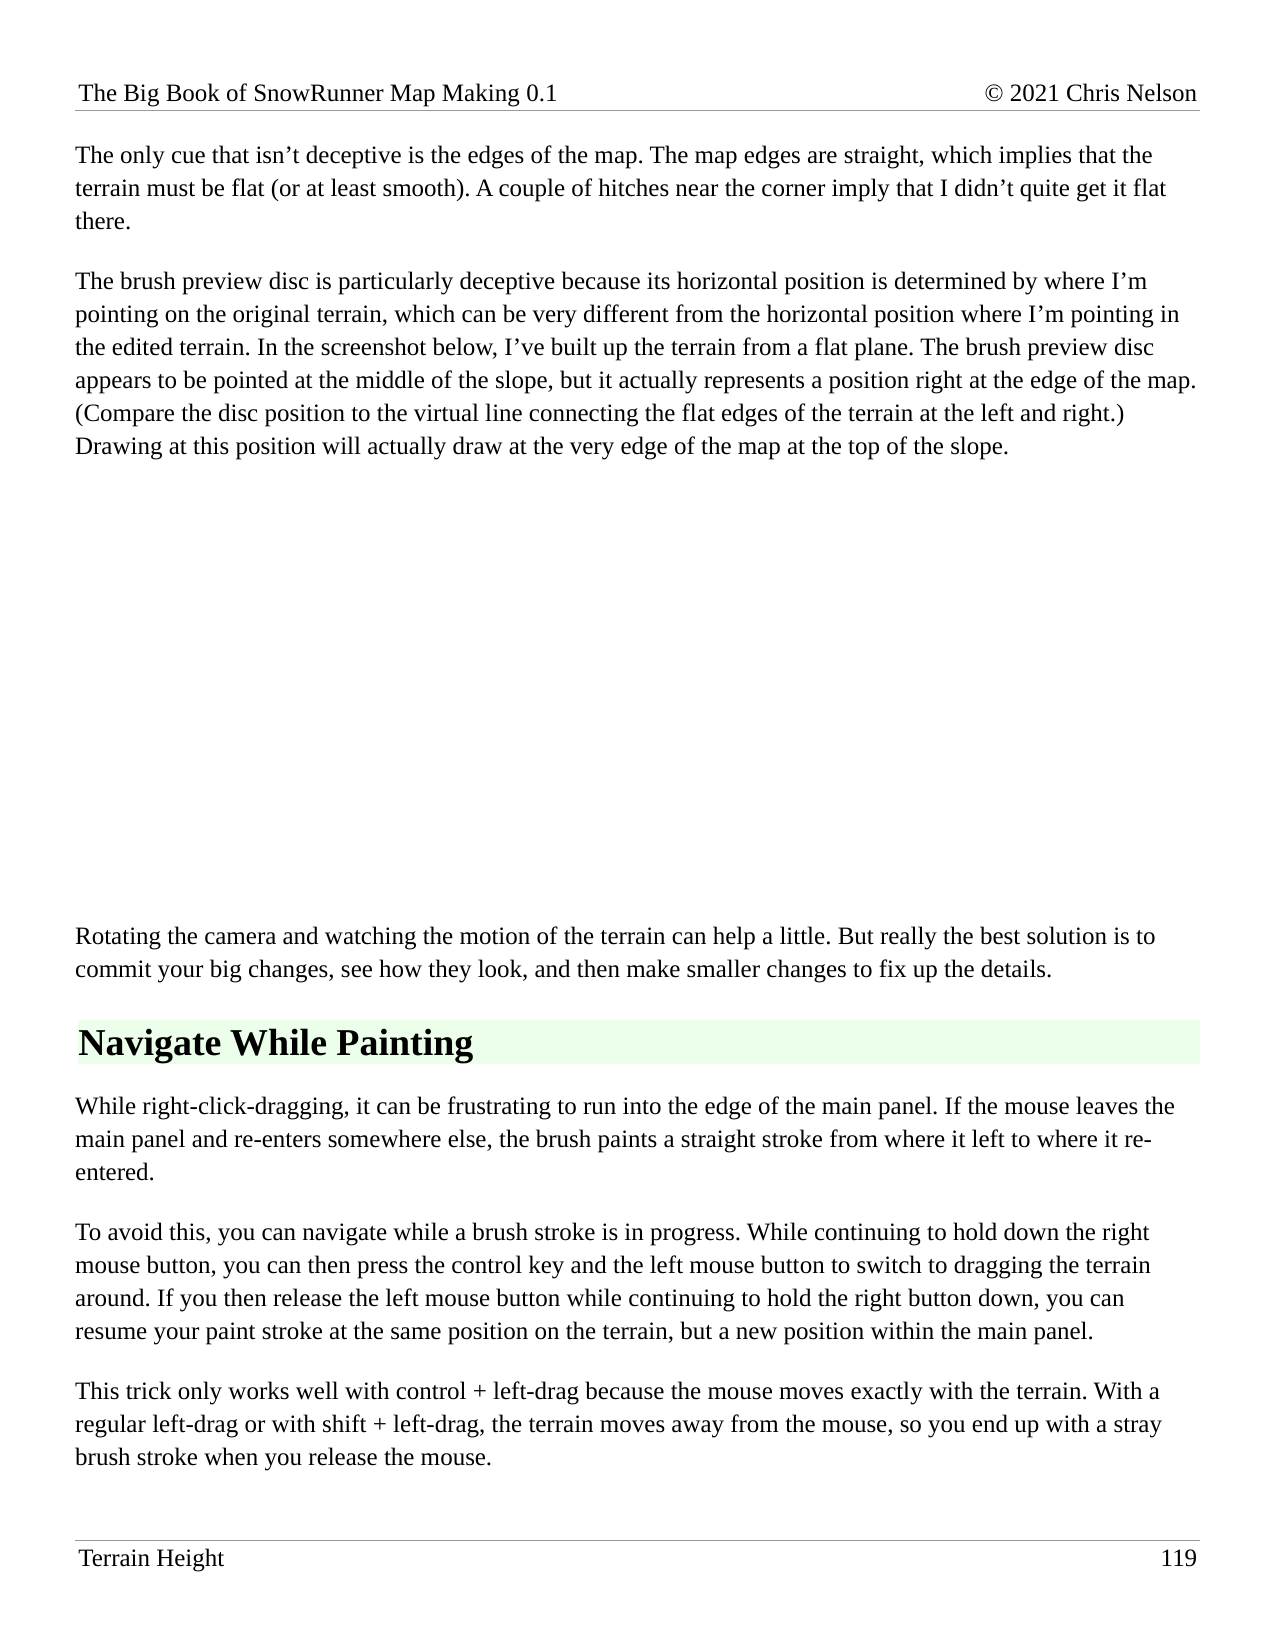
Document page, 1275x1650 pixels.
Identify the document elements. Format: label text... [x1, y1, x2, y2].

text Rotating the camera and watching the motion of the terrain can help a little. But really the best solution is to commit your big changes, see how they look, and then make smaller changes to fix up the details. [75, 921, 1200, 983]
text To avoid this, you can navigate while a brush stroke is in progress. While continuing to hold down the right mouse button, you can then press the control key and the left mouse button to switch to dragging the terrain around. If you then release the left mouse button while continuing to hold the right button down, you can resume your paint stroke at the same position on the terrain, but a new position within the main panel. [75, 1217, 1200, 1344]
text The only cue that isn’t deceptive is the edges of the map. The map edges are straight, which implies that the terrain must be flat (or at least smooth). A couple of hitches near the corner imply that I didn’t quite get it flat there. [75, 140, 1200, 235]
subtitle Navigate While Painting [78, 1020, 1200, 1064]
text This trick only works well with control + left-drag because the mouse moves exactly with the terrain. With a regular left-drag or with shift + left-drag, the terrain moves away from the mouse, so you end up with a stray brush stroke when you release the mouse. [75, 1376, 1200, 1471]
text The brush preview disc is particularly deceptive because its horizontal position is determined by where I’m pointing on the original terrain, which can be very different from the horizontal position where I’m pointing in the edited terrain. In the screenshot below, I’ve built up the terrain from a flat plane. The brush preview disc appears to be pointed at the middle of the slope, but it actually represents a position right at the edge of the map. (Compare the disc position to the virtual line connecting the flat edges of the terrain at the left and right.) Drawing at this position will actually draw at the very edge of the map at the top of the slope. [75, 266, 1200, 460]
text While right-click-dragging, it can be frustrating to run into the edge of the main panel. If the mouse leaves the main panel and re-enters somewhere else, the brush paints a straight stroke from where it left to where it re-entered. [75, 1091, 1200, 1186]
